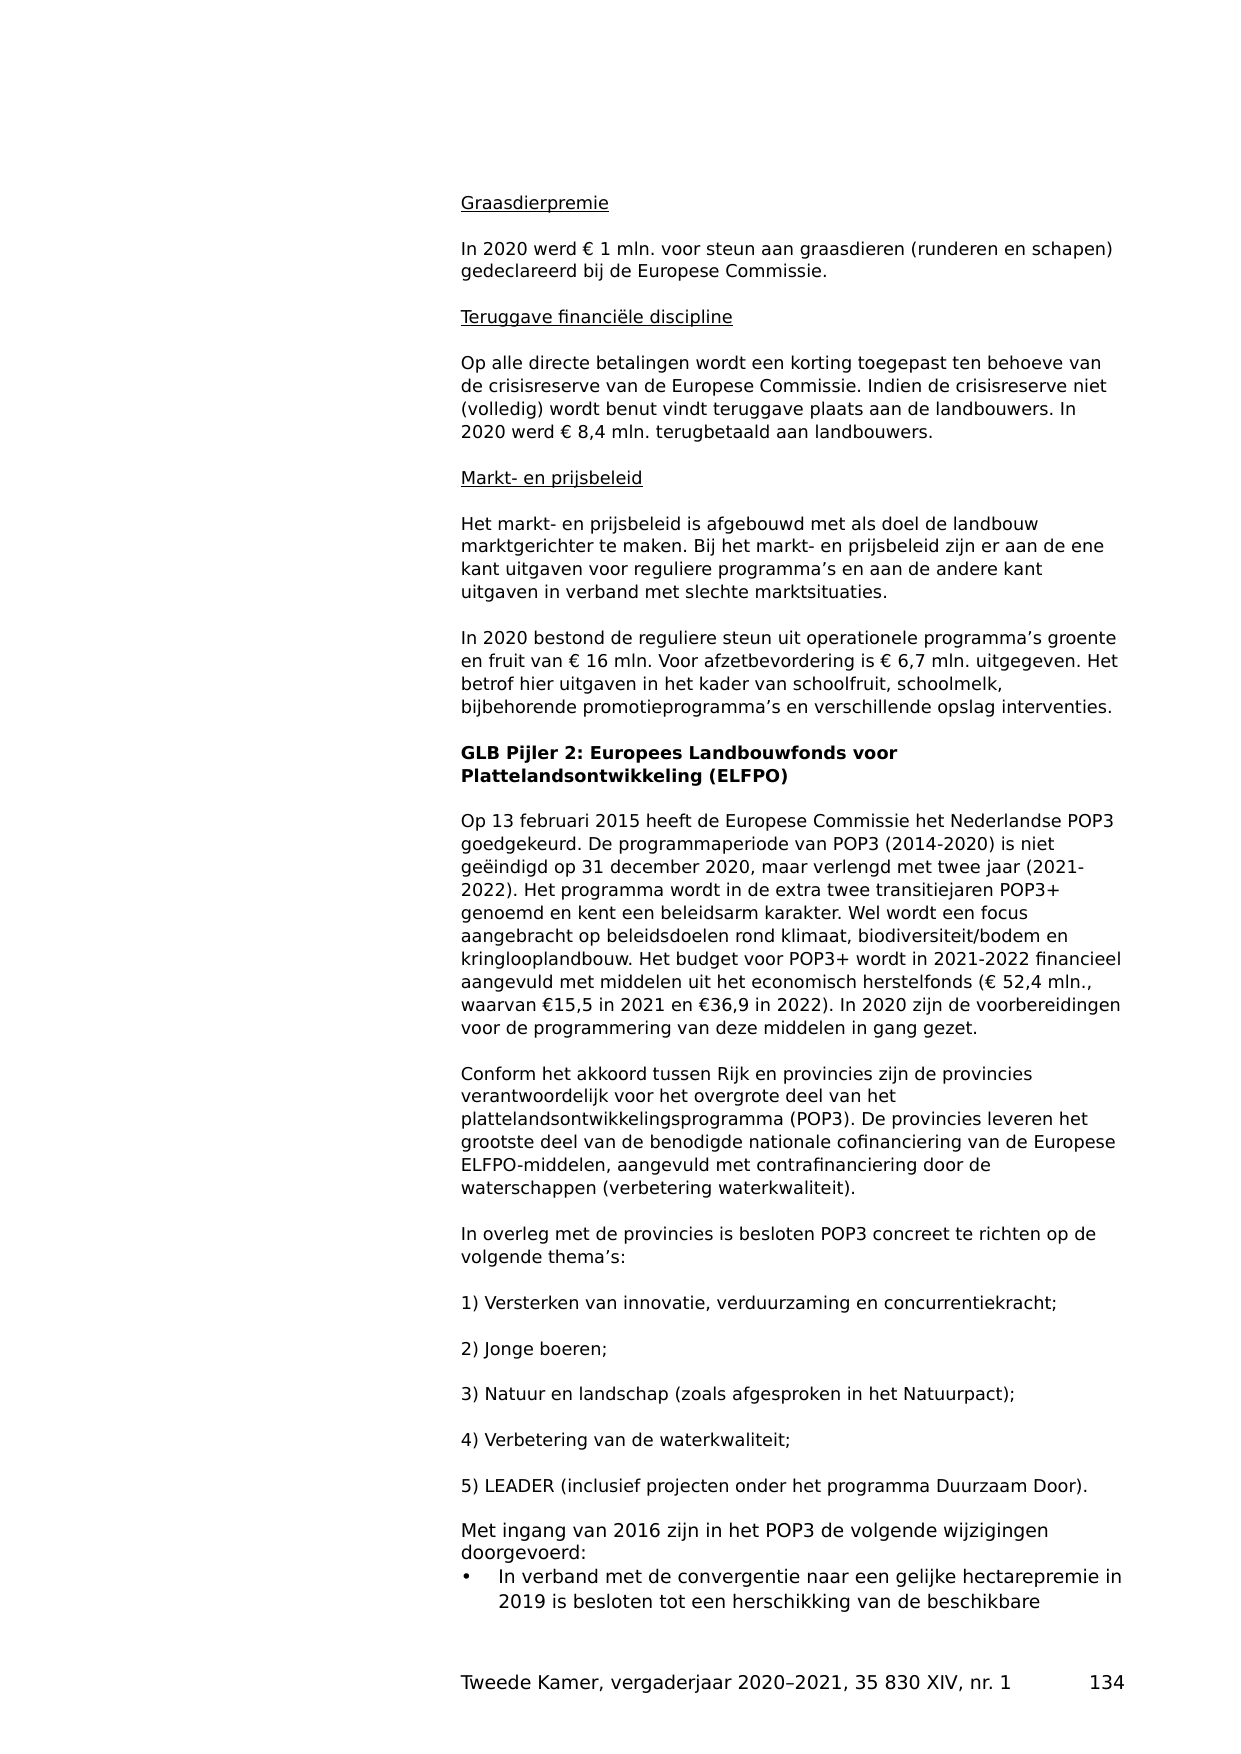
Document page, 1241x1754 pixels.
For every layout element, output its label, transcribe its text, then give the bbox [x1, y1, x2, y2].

text In overleg met de provincies is besloten POP3 concreet te richten op de volgende thema’s: [461, 1222, 1125, 1268]
text Markt- en prijsbeleid [461, 466, 1125, 489]
text GLB Pijler 2: Europees Landbouwfonds voor Plattelandsontwikkeling (ELFPO) [461, 741, 1125, 787]
text 2) Jonge boeren; [461, 1337, 1125, 1359]
text 1) Versterken van innovatie, verduurzaming en concurrentiekracht; [461, 1291, 1125, 1314]
text Graasdierpremie [461, 191, 1125, 214]
text Het markt- en prijsbeleid is afgebouwd met als doel de landbouw marktgerichter te maken. Bij het markt- en prijsbeleid zijn er aan de ene kant uitgaven voor reguliere programma’s en aan de andere kant uitgaven in verband met slechte marktsituaties. [461, 512, 1125, 603]
text Op 13 februari 2015 heeft de Europese Commissie het Nederlandse POP3 goedgekeurd. De programmaperiode van POP3 (2014-2020) is niet geëindigd op 31 december 2020, maar verlengd met twee jaar (2021-2022). Het programma wordt in de extra twee transitiejaren POP3+ genoemd en kent een beleidsarm karakter. Wel wordt een focus aangebracht op beleidsdoelen rond klimaat, biodiversiteit/bodem en kringlooplandbouw. Het budget voor POP3+ wordt in 2021-2022 financieel aangevuld met middelen uit het economisch herstelfonds (€ 52,4 mln., waarvan €15,5 in 2021 en €36,9 in 2022). In 2020 zijn de voorbereidingen voor de programmering van deze middelen in gang gezet. [461, 809, 1125, 1039]
text 5) LEADER (inclusief projecten onder het programma Duurzaam Door). [461, 1474, 1125, 1497]
text Met ingang van 2016 zijn in het POP3 de volgende wijzigingen doorgevoerd: [461, 1520, 1125, 1564]
list In verband met de convergentie naar een gelijke hectarepremie in 2019 is besloten tot een herschikking van de beschikbare [461, 1564, 1125, 1614]
text In 2020 bestond de reguliere steun uit operationele programma’s groente en fruit van € 16 mln. Voor afzetbevordering is € 6,7 mln. uitgegeven. Het betrof hier uitgaven in het kader van schoolfruit, schoolmelk, bijbehorende promotieprogramma’s en verschillende opslag interventies. [461, 626, 1125, 718]
text Op alle directe betalingen wordt een korting toegepast ten behoeve van de crisisreserve van de Europese Commissie. Indien de crisisreserve niet (volledig) wordt benut vindt teruggave plaats aan de landbouwers. In 2020 werd € 8,4 mln. terugbetaald aan landbouwers. [461, 351, 1125, 443]
text Conform het akkoord tussen Rijk en provincies zijn de provincies verantwoordelijk voor het overgrote deel van het plattelandsontwikkelingsprogramma (POP3). De provincies leveren het grootste deel van de benodigde nationale cofinanciering van de Europese ELFPO-middelen, aangevuld met contrafinanciering door de waterschappen (verbetering waterkwaliteit). [461, 1062, 1125, 1199]
text 4) Verbetering van de waterkwaliteit; [461, 1428, 1125, 1451]
text Teruggave financiële discipline [461, 305, 1125, 328]
text 3) Natuur en landschap (zoals afgesproken in het Natuurpact); [461, 1382, 1125, 1405]
text In 2020 werd € 1 mln. voor steun aan graasdieren (runderen en schapen) gedeclareerd bij de Europese Commissie. [461, 237, 1125, 282]
